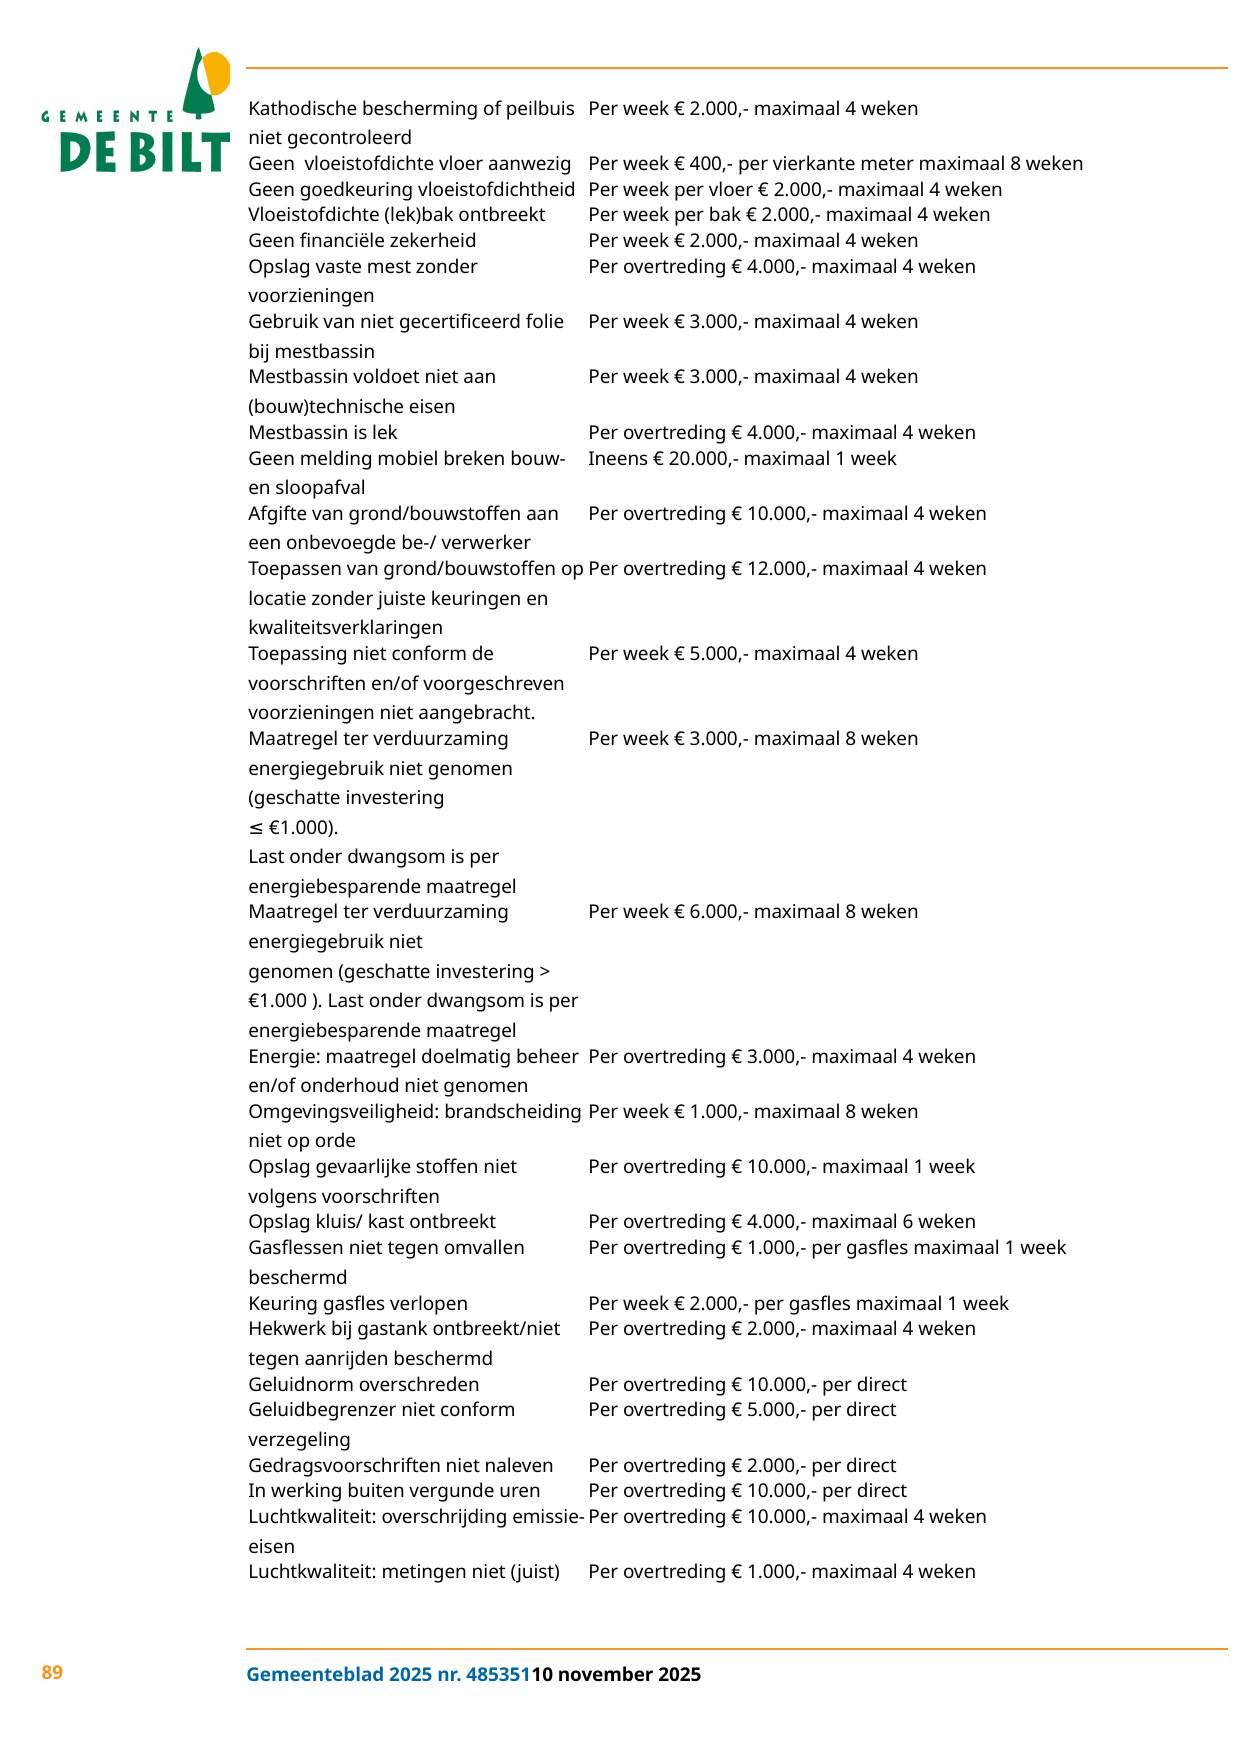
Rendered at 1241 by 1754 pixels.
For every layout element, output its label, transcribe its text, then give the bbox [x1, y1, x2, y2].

table_cell Per week € 2.000,- per gasfles maximaal 1 week [588, 1290, 1152, 1316]
table_cell In werking buiten vergunde uren [248, 1478, 588, 1503]
table_cell Per overtreding € 10.000,- maximaal 4 weken [588, 1503, 1152, 1559]
table_cell Per week per bak € 2.000,- maximaal 4 weken [588, 202, 1152, 227]
table_cell Luchtkwaliteit: metingen niet (juist) [248, 1559, 588, 1584]
table_cell Mestbassin voldoet niet aan (bouw)technische eisen [248, 364, 588, 419]
table_cell Energie: maatregel doelmatig beheer en/of onderhoud niet genomen [248, 1043, 588, 1098]
table_cell Per overtreding € 1.000,- maximaal 4 weken [588, 1559, 1152, 1584]
table_cell Geen melding mobiel breken bouw- en sloopafval [248, 445, 588, 500]
table_cell Per overtreding € 3.000,- maximaal 4 weken [588, 1043, 1152, 1098]
table_cell Afgifte van grond/bouwstoffen aan een onbevoegde be-/ verwerker [248, 500, 588, 555]
table_cell Per overtreding € 4.000,- maximaal 6 weken [588, 1209, 1152, 1234]
table_cell Per overtreding € 5.000,- per direct [588, 1397, 1152, 1452]
table_cell Gebruik van niet gecertificeerd folie bij mestbassin [248, 308, 588, 364]
picture [41, 47, 231, 172]
table_cell Hekwerk bij gastank ontbreekt/niet tegen aanrijden beschermd [248, 1316, 588, 1371]
table_cell Keuring gasfles verlopen [248, 1290, 588, 1316]
table_cell Kathodische bescherming of peilbuis niet gecontroleerd [248, 95, 588, 150]
table_cell Per week € 6.000,- maximaal 8 weken [588, 899, 1152, 1043]
table_cell Geen financiële zekerheid [248, 227, 588, 253]
table_cell Gasflessen niet tegen omvallen beschermd [248, 1235, 588, 1290]
table_cell Geen goedkeuring vloeistofdichtheid [248, 176, 588, 202]
table_cell Per week € 5.000,- maximaal 4 weken [588, 640, 1152, 725]
table_cell Geluidnorm overschreden [248, 1371, 588, 1397]
table_cell Per week € 3.000,- maximaal 4 weken [588, 364, 1152, 419]
table_cell Per overtreding € 10.000,- per direct [588, 1371, 1152, 1397]
table_cell Per overtreding € 1.000,- per gasfles maximaal 1 week [588, 1235, 1152, 1290]
table_cell Per overtreding € 4.000,- maximaal 4 weken [588, 419, 1152, 445]
table_cell Maatregel ter verduurzaming energiegebruik niet genomen (geschatte investering > €1.000 ). Last onder dwangsom is per energiebesparende maatregel [248, 899, 588, 1043]
table_cell Geluidbegrenzer niet conform verzegeling [248, 1397, 588, 1452]
table_cell Mestbassin is lek [248, 419, 588, 445]
table_cell Gedragsvoorschriften niet naleven [248, 1452, 588, 1478]
table_cell Per week € 3.000,- maximaal 4 weken [588, 308, 1152, 364]
table_cell Per overtreding € 10.000,- maximaal 1 week [588, 1154, 1152, 1209]
table_cell Per week € 1.000,- maximaal 8 weken [588, 1098, 1152, 1153]
table_cell Per overtreding € 12.000,- maximaal 4 weken [588, 555, 1152, 640]
table_cell Per week € 3.000,- maximaal 8 weken [588, 725, 1152, 899]
table_cell Opslag vaste mest zonder voorzieningen [248, 253, 588, 308]
table_cell Toepassing niet conform de voorschriften en/of voorgeschreven voorzieningen niet aangebracht. [248, 640, 588, 725]
table_cell Geen vloeistofdichte vloer aanwezig [248, 150, 588, 176]
table_cell Per overtreding € 2.000,- per direct [588, 1452, 1152, 1478]
table_cell Luchtkwaliteit: overschrijding emissie-eisen [248, 1503, 588, 1559]
table_cell Maatregel ter verduurzaming energiegebruik niet genomen (geschatte investering ≤ €1.000). Last onder dwangsom is per energiebesparende maatregel [248, 725, 588, 899]
table_cell Toepassen van grond/bouwstoffen op locatie zonder juiste keuringen en kwaliteitsverklaringen [248, 555, 588, 640]
table_cell Per week € 2.000,- maximaal 4 weken [588, 95, 1152, 150]
table_cell Per overtreding € 10.000,- maximaal 4 weken [588, 500, 1152, 555]
table_cell Ineens € 20.000,- maximaal 1 week [588, 445, 1152, 500]
table_cell Vloeistofdichte (lek)bak ontbreekt [248, 202, 588, 227]
table_cell Per week per vloer € 2.000,- maximaal 4 weken [588, 176, 1152, 202]
table_cell Per week € 400,- per vierkante meter maximaal 8 weken [588, 150, 1152, 176]
table_cell Opslag gevaarlijke stoffen niet volgens voorschriften [248, 1154, 588, 1209]
table_cell Per overtreding € 4.000,- maximaal 4 weken [588, 253, 1152, 308]
table_cell Omgevingsveiligheid: brandscheiding niet op orde [248, 1098, 588, 1153]
table_cell Per week € 2.000,- maximaal 4 weken [588, 227, 1152, 253]
table_cell Per overtreding € 2.000,- maximaal 4 weken [588, 1316, 1152, 1371]
table_cell Per overtreding € 10.000,- per direct [588, 1478, 1152, 1503]
table_cell Opslag kluis/ kast ontbreekt [248, 1209, 588, 1234]
